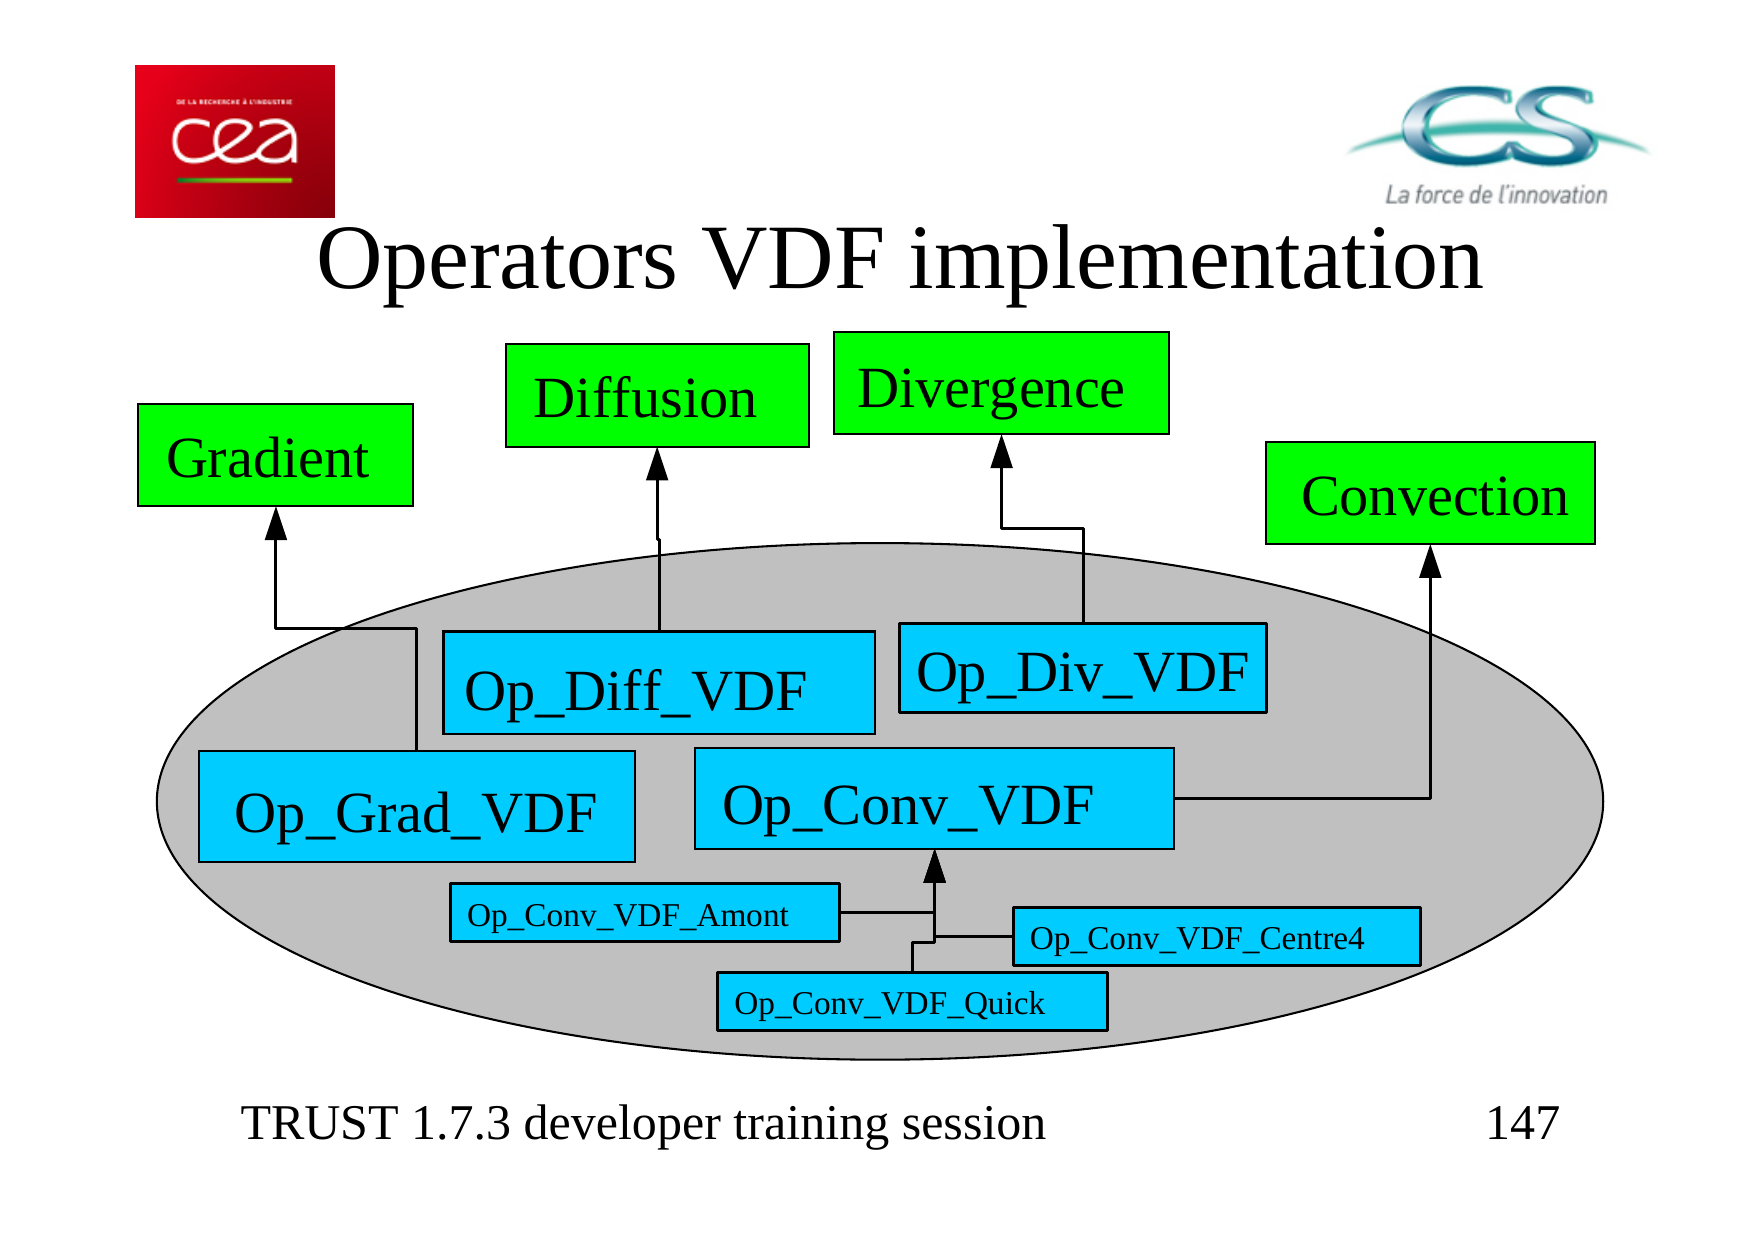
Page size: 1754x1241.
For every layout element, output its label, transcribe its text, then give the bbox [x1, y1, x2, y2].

text_box [156, 543, 1604, 1060]
text_box Op_Conv_VDF_Amont [450, 883, 840, 942]
text_box Gradient [150, 411, 386, 497]
picture [135, 65, 335, 218]
text_box Op_Conv_VDF_Centre4 [1013, 907, 1421, 966]
text_box [1265, 441, 1596, 545]
text_box Op_Diff_VDF [448, 645, 860, 731]
text_box Op_Div_VDF [899, 623, 1267, 713]
text_box Convection [1285, 449, 1586, 535]
text_box Diffusion [518, 352, 774, 438]
text_box [505, 344, 809, 447]
text_box Op_Conv_VDF_Quick [717, 972, 1108, 1031]
picture [1340, 73, 1662, 218]
title Operators VDF implementation [225, 158, 1577, 346]
text_box [138, 403, 414, 507]
text_box Divergence [842, 341, 1142, 427]
text_box Op_Grad_VDF [219, 766, 613, 852]
text_box [834, 331, 1169, 435]
text_box Op_Conv_VDF [707, 758, 1169, 844]
